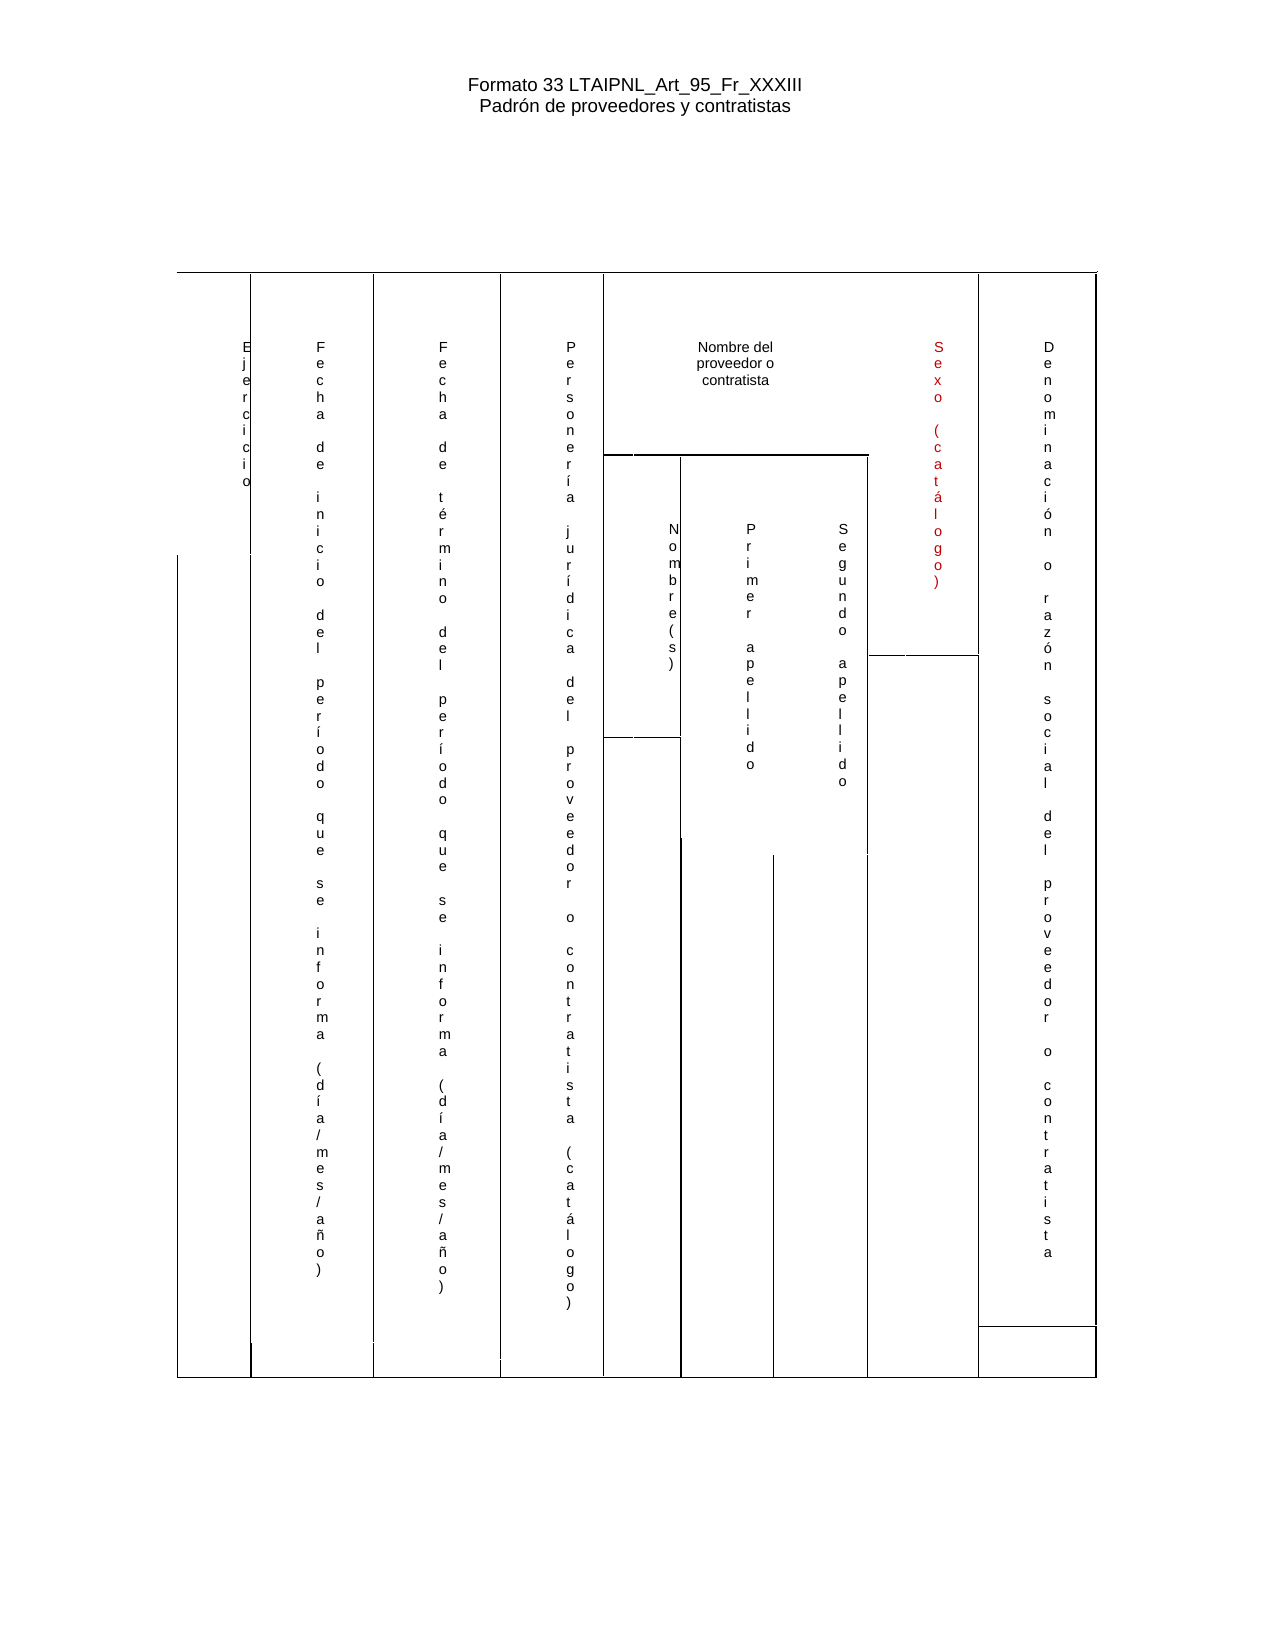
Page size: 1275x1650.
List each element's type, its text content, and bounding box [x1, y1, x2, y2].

table_header Denominación o razón social del proveedor o contratista [980, 274, 1095, 1325]
table_header Fecha de término del período que se informa (día/mes/año) [375, 274, 500, 1359]
table_header Personería jurídica del proveedor o contratista (catálogo) [502, 274, 603, 1376]
table_header Nombre del proveedor o contratista [634, 274, 867, 453]
table_header [178, 555, 250, 1377]
table_cell Primer apellido [682, 457, 773, 837]
text Formato 33 LTAIPNL_Art_95_Fr_XXXIII [177, 74, 1093, 95]
table_cell Segundo apellido [774, 457, 867, 854]
text Padrón de proveedores y contratistas [177, 95, 1093, 117]
table_cell [604, 738, 633, 1376]
table_header [252, 1343, 373, 1377]
table_cell [605, 457, 633, 736]
table_header Fecha de inicio del período que se informa (día/mes/año) [252, 274, 373, 1342]
table_header [868, 656, 978, 1377]
table_cell [682, 838, 773, 1377]
table_header Ejercicio [178, 274, 250, 554]
table_header [979, 1327, 1095, 1377]
table_header [605, 274, 633, 453]
table_header [868, 457, 905, 854]
table_header Sexo (catálogo) [870, 274, 978, 654]
table_header [374, 1360, 500, 1377]
table_cell [634, 738, 680, 1377]
table_cell Nombre(s) [634, 457, 680, 736]
table_cell [774, 855, 867, 1377]
